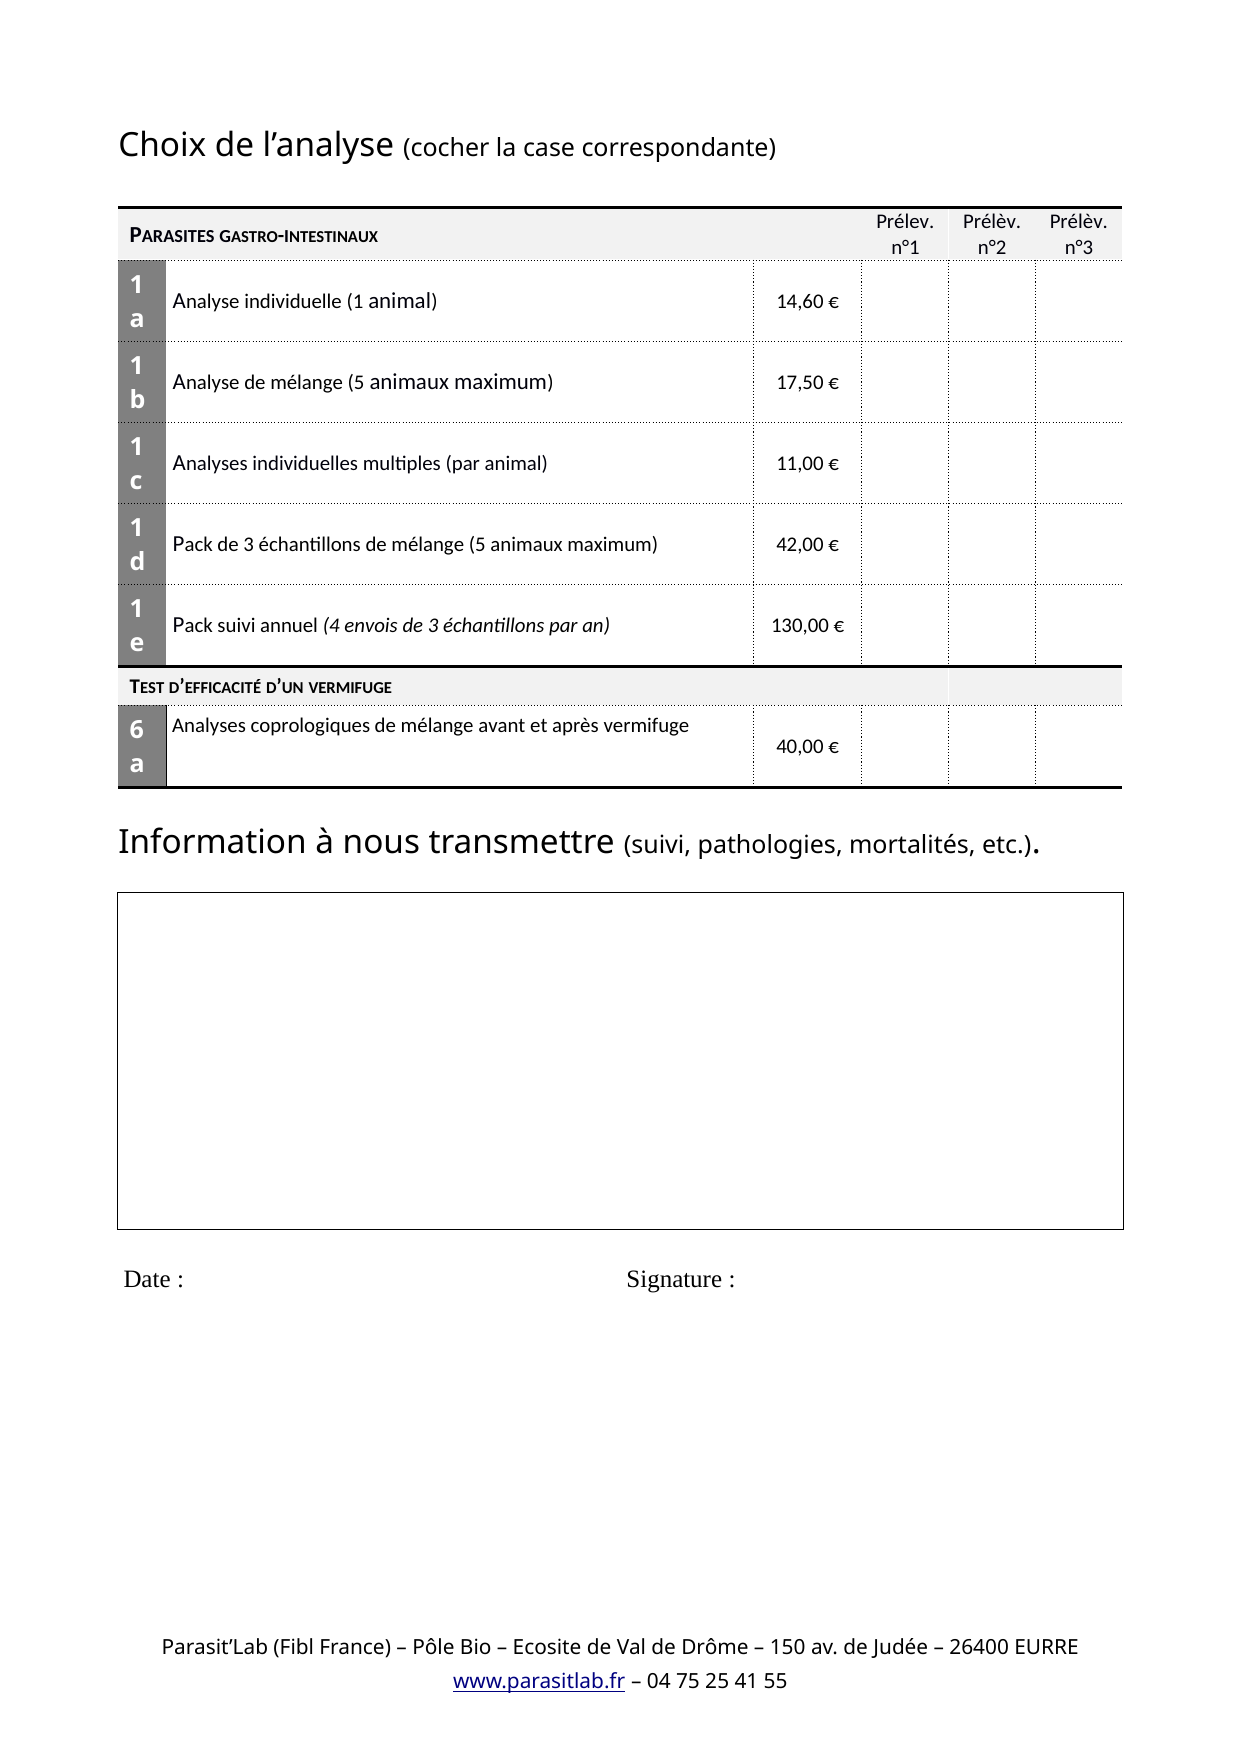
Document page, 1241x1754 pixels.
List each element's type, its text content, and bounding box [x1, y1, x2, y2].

table_cell [1035, 668, 1122, 705]
table_cell Pack suivi annuel (4 envois de 3 échantillons par an) [166, 584, 753, 665]
table_cell Analyse de mélange (5 animaux maximum) [166, 341, 753, 422]
table_cell 1d [118, 503, 166, 584]
table_cell [1035, 705, 1122, 786]
table_cell Analyses coprologiques de mélange avant et après vermifuge [167, 705, 753, 786]
table_cell [949, 422, 1035, 503]
table_cell 1b [118, 341, 166, 422]
table_cell 6a [118, 705, 166, 786]
table_cell [1035, 422, 1122, 503]
table_cell 17,50 € [753, 341, 862, 422]
table_cell [1035, 503, 1122, 584]
text Information à nous transmettre (suivi, pathologies, mortalités, etc.). [118, 818, 1122, 863]
table_cell 11,00 € [753, 422, 862, 503]
table_cell [949, 668, 1035, 705]
table_header Prélèv. n°2 [949, 209, 1035, 259]
table_header Prélev. n°1 [862, 209, 948, 259]
table_cell 1e [118, 584, 166, 665]
table_cell [949, 260, 1035, 341]
table_cell [949, 341, 1035, 422]
table_cell 40,00 € [753, 705, 862, 786]
table_cell [1035, 260, 1122, 341]
table_cell [862, 668, 948, 705]
table_cell [1035, 584, 1122, 665]
table_cell [862, 341, 948, 422]
table_cell [949, 705, 1035, 786]
table_cell Analyses individuelles multiples (par animal) [166, 422, 753, 503]
table_cell 1a [118, 260, 166, 341]
table_cell [1035, 341, 1122, 422]
table_cell [862, 260, 948, 341]
table_cell 14,60 € [753, 260, 862, 341]
table_cell [862, 503, 948, 584]
table_cell Signature : [621, 1230, 1124, 1336]
table_cell [862, 705, 948, 786]
table_cell Test d’efficacité d’un vermifuge [118, 668, 862, 705]
table_cell [949, 503, 1035, 584]
table_header [118, 893, 1123, 1228]
table_cell 130,00 € [753, 584, 862, 665]
table_cell Date : [118, 1230, 621, 1336]
table_cell Analyse individuelle (1 animal) [166, 260, 753, 341]
table_header Parasites gastro-intestinaux [118, 209, 862, 259]
text Choix de l’analyse (cocher la case correspondante) [118, 120, 1122, 166]
table_cell [862, 584, 948, 665]
table_cell [862, 422, 948, 503]
table_cell Pack de 3 échantillons de mélange (5 animaux maximum) [166, 503, 753, 584]
table_cell 1c [118, 422, 166, 503]
table_cell 42,00 € [753, 503, 862, 584]
table_header Prélèv. n°3 [1035, 209, 1122, 259]
table_cell [949, 584, 1035, 665]
